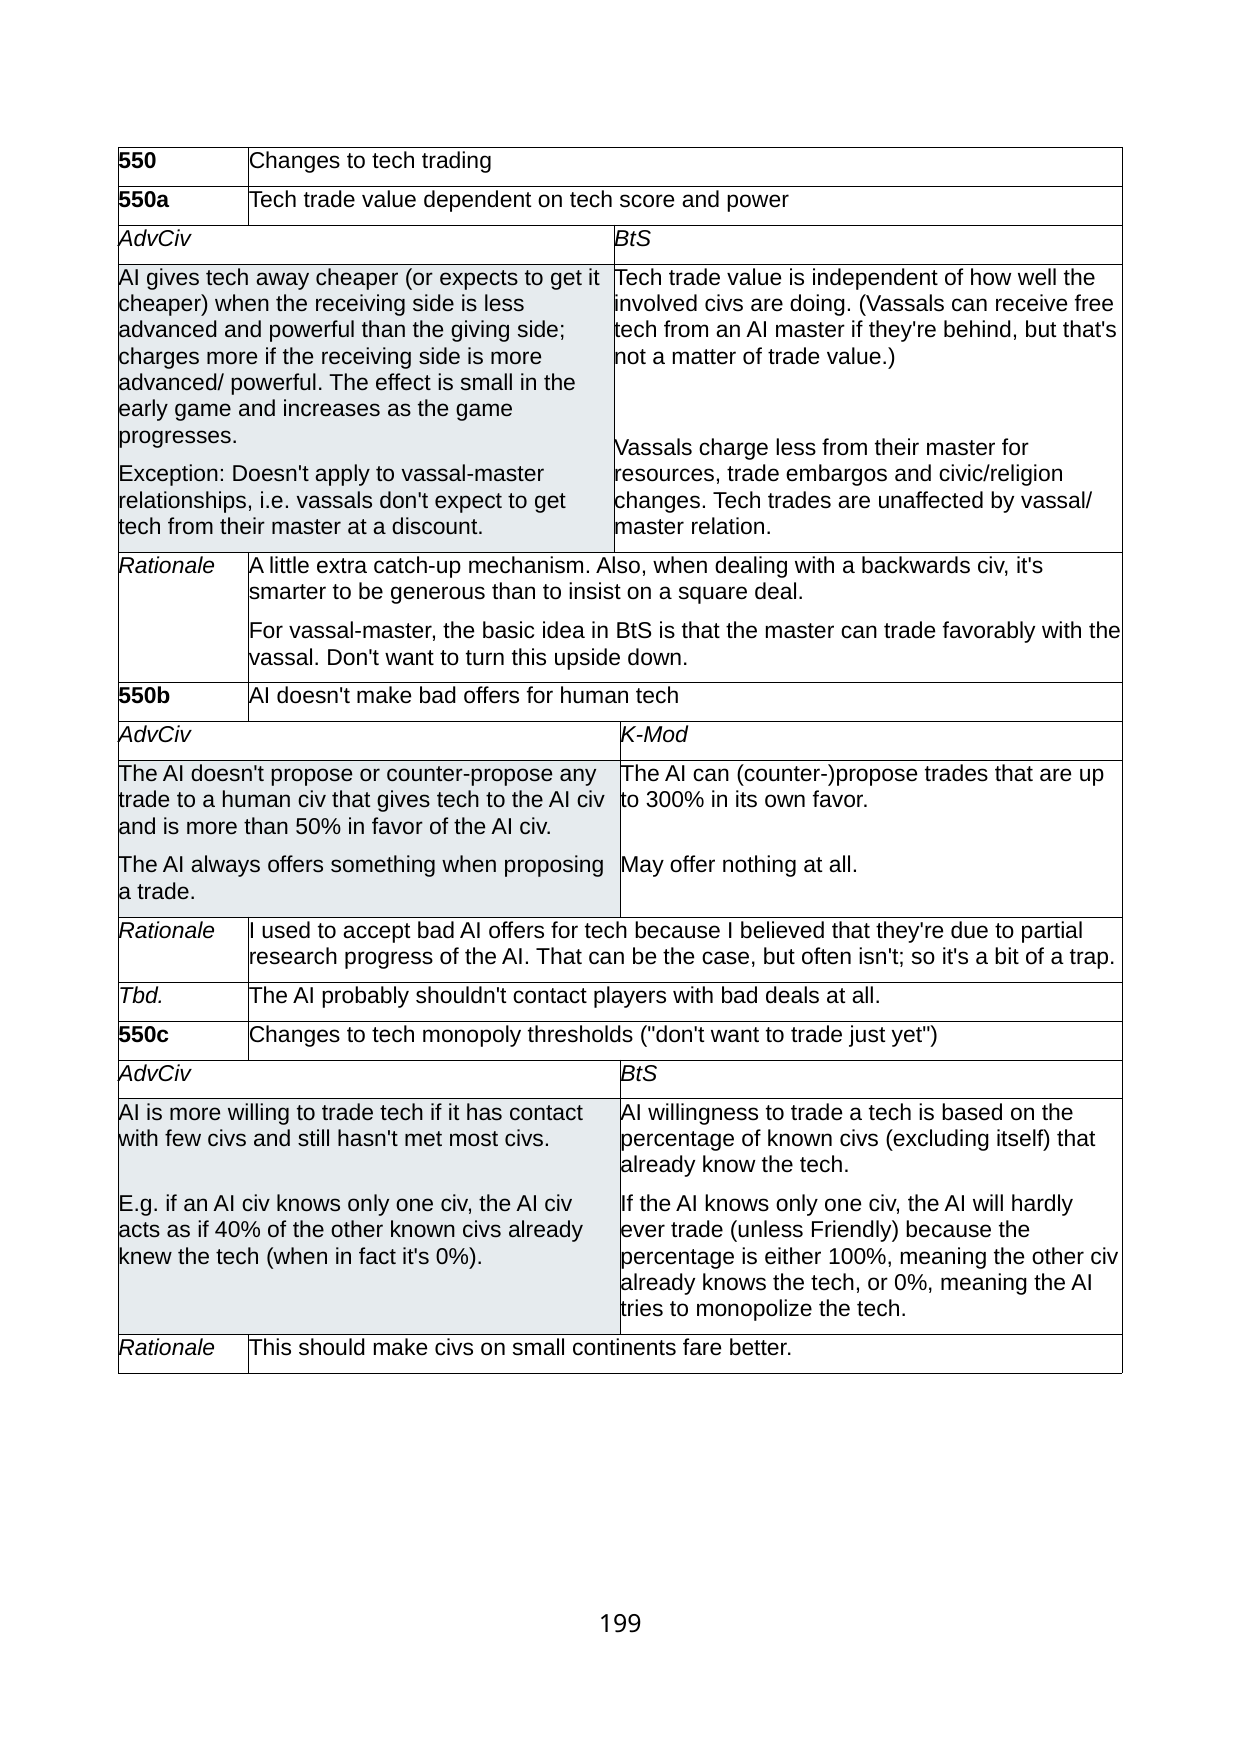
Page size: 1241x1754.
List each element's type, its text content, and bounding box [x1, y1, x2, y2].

table_cell Rationale [119, 918, 248, 982]
table_cell AI doesn't make bad offers for human tech [249, 683, 1122, 721]
table_cell BtS [621, 1061, 1122, 1098]
table_cell AI gives tech away cheaper (or expects to get it cheaper) when the receiving side is less advanced and powerful than the giving side; charges more if the receiving side is more advanced/ powerful. The effect is small in the early game and increases as the game progresses. Exception: Doesn't apply to vassal-master relationships, i.e. vassals don't expect to get tech from their master at a discount. [119, 265, 614, 552]
table_cell The AI probably shouldn't contact players with bad deals at all. [249, 983, 1122, 1021]
table_cell AdvCiv [119, 1061, 620, 1098]
table_cell A little extra catch-up mechanism. Also, when dealing with a backwards civ, it's smarter to be generous than to insist on a square deal. For vassal-master, the basic idea in BtS is that the master can trade favorably with the vassal. Don't want to turn this upside down. [249, 553, 1122, 682]
table_cell AI willingness to trade a tech is based on the percentage of known civs (excluding itself) that already know the tech. If the AI knows only one civ, the AI will hardly ever trade (unless Friendly) because the percentage is either 100%, meaning the other civ already knows the tech, or 0%, meaning the AI tries to monopolize the tech. [621, 1099, 1122, 1334]
table_cell AdvCiv [119, 722, 620, 760]
table_cell The AI can (counter-)propose trades that are up to 300% in its own favor. May offer nothing at all. [621, 761, 1122, 917]
table_cell AI is more willing to trade tech if it has contact with few civs and still hasn't met most civs. E.g. if an AI civ knows only one civ, the AI civ acts as if 40% of the other known civs already knew the tech (when in fact it's 0%). [119, 1099, 620, 1334]
table_cell Tech trade value dependent on tech score and power [249, 187, 1122, 224]
table_cell Rationale [119, 1335, 248, 1373]
table_header Changes to tech trading [249, 148, 1122, 186]
table_cell 550a [119, 187, 248, 224]
table_cell I used to accept bad AI offers for tech because I believed that they're due to partial research progress of the AI. That can be the case, but often isn't; so it's a bit of a trap. [249, 918, 1122, 982]
table_cell Changes to tech monopoly thresholds ("don't want to trade just yet") [249, 1022, 1122, 1059]
table_cell K-Mod [621, 722, 1122, 760]
table_cell Tech trade value is independent of how well the involved civs are doing. (Vassals can receive free tech from an AI master if they're behind, but that's not a matter of trade value.) Vassals charge less from their master for resources, trade embargos and civic/religion changes. Tech trades are unaffected by vassal/ master relation. [615, 265, 1122, 552]
table_cell 550c [119, 1022, 248, 1059]
table_cell BtS [615, 226, 1122, 263]
table_cell The AI doesn't propose or counter-propose any trade to a human civ that gives tech to the AI civ and is more than 50% in favor of the AI civ. The AI always offers something when proposing a trade. [119, 761, 620, 917]
table_cell Tbd. [119, 983, 248, 1021]
table_cell 550b [119, 683, 248, 721]
table_cell This should make civs on small continents fare better. [249, 1335, 1122, 1373]
table_cell Rationale [119, 553, 248, 682]
table_header 550 [119, 148, 248, 186]
table_cell AdvCiv [119, 226, 614, 263]
